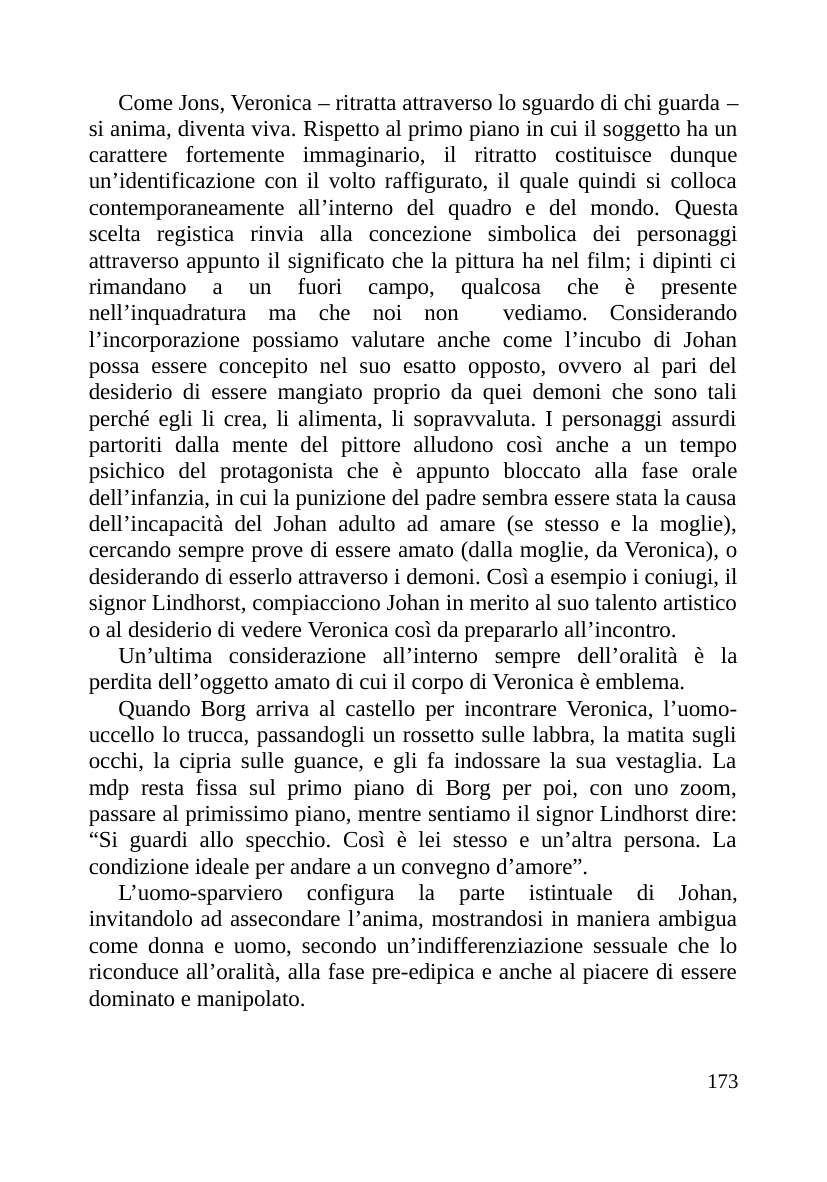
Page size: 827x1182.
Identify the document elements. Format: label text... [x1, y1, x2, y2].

text L’uomo-sparviero configura la parte istintuale di Johan, invitandolo ad assecondare l’anima, mostrandosi in maniera ambigua come donna e uomo, secondo un’indifferenziazione sessuale che lo riconduce all’oralità, alla fase pre-edipica e anche al piacere di essere dominato e manipolato. [88, 879, 738, 1011]
text Come Jons, Veronica – ritratta attraverso lo sguardo di chi guarda – si anima, diventa viva. Rispetto al primo piano in cui il soggetto ha un carattere fortemente immaginario, il ritratto costituisce dunque un’identificazione con il volto raffigurato, il quale quindi si colloca contemporaneamente all’interno del quadro e del mondo. Questa scelta registica rinvia alla concezione simbolica dei personaggi attraverso appunto il significato che la pittura ha nel film; i dipinti ci rimandano a un fuori campo, qualcosa che è presente nell’inquadratura ma che noi non vediamo. Considerando l’incorporazione possiamo valutare anche come l’incubo di Johan possa essere concepito nel suo esatto opposto, ovvero al pari del desiderio di essere mangiato proprio da quei demoni che sono tali perché egli li crea, li alimenta, li sopravvaluta. I personaggi assurdi partoriti dalla mente del pittore alludono così anche a un tempo psichico del protagonista che è appunto bloccato alla fase orale dell’infanzia, in cui la punizione del padre sembra essere stata la causa dell’incapacità del Johan adulto ad amare (se stesso e la moglie), cercando sempre prove di essere amato (dalla moglie, da Veronica), o desiderando di esserlo attraverso i demoni. Così a esempio i coniugi, il signor Lindhorst, compiacciono Johan in merito al suo talento artistico o al desiderio di vedere Veronica così da prepararlo all’incontro. [88, 88, 738, 642]
text Un’ultima considerazione all’interno sempre dell’oralità è la perdita dell’oggetto amato di cui il corpo di Veronica è emblema. [88, 642, 738, 695]
text Quando Borg arriva al castello per incontrare Veronica, l’uomo-uccello lo trucca, passandogli un rossetto sulle labbra, la matita sugli occhi, la cipria sulle guance, e gli fa indossare la sua vestaglia. La mdp resta fissa sul primo piano di Borg per poi, con uno zoom, passare al primissimo piano, mentre sentiamo il signor Lindhorst dire: “Si guardi allo specchio. Così è lei stesso e un’altra persona. La condizione ideale per andare a un convegno d’amore”. [88, 695, 738, 879]
